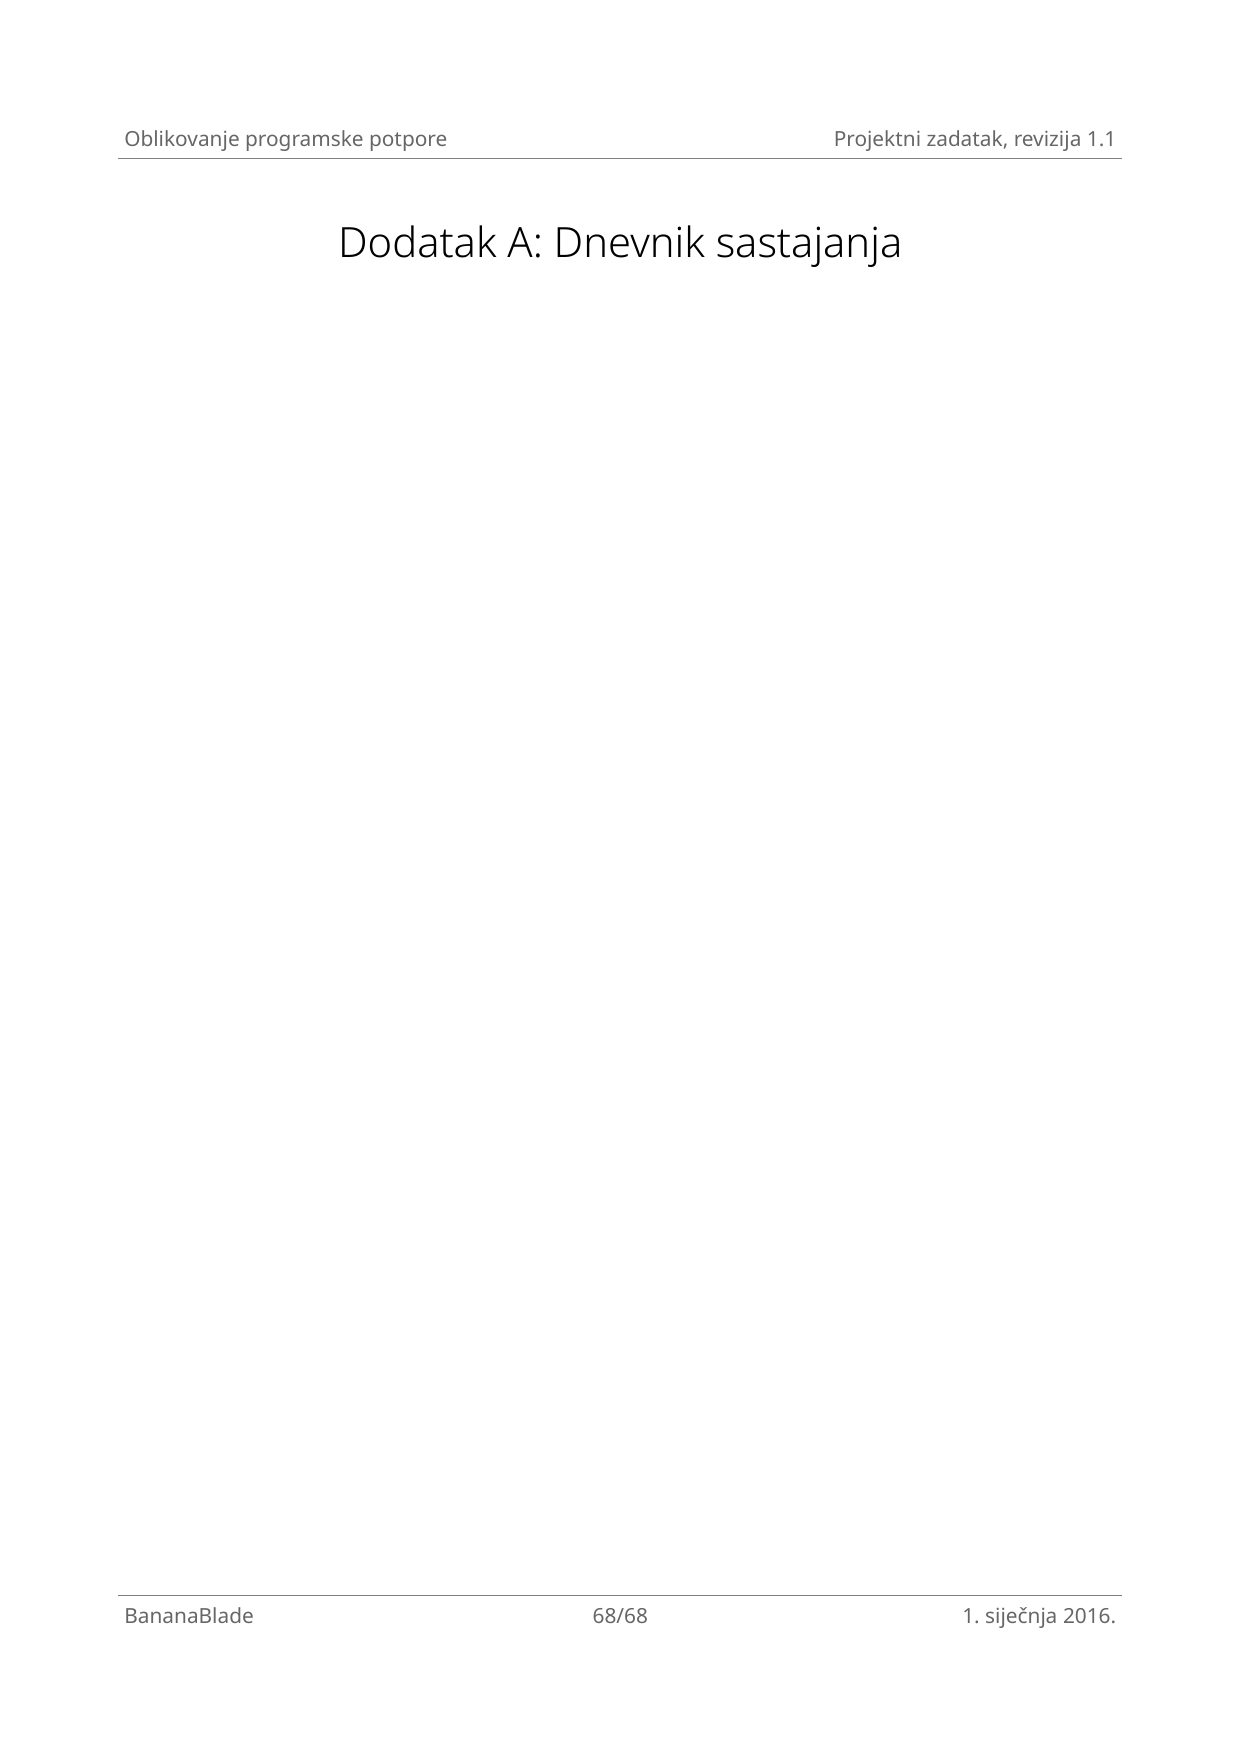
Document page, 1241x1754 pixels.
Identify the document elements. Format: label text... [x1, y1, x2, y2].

subtitle Dodatak A: Dnevnik sastajanja [118, 213, 1122, 270]
